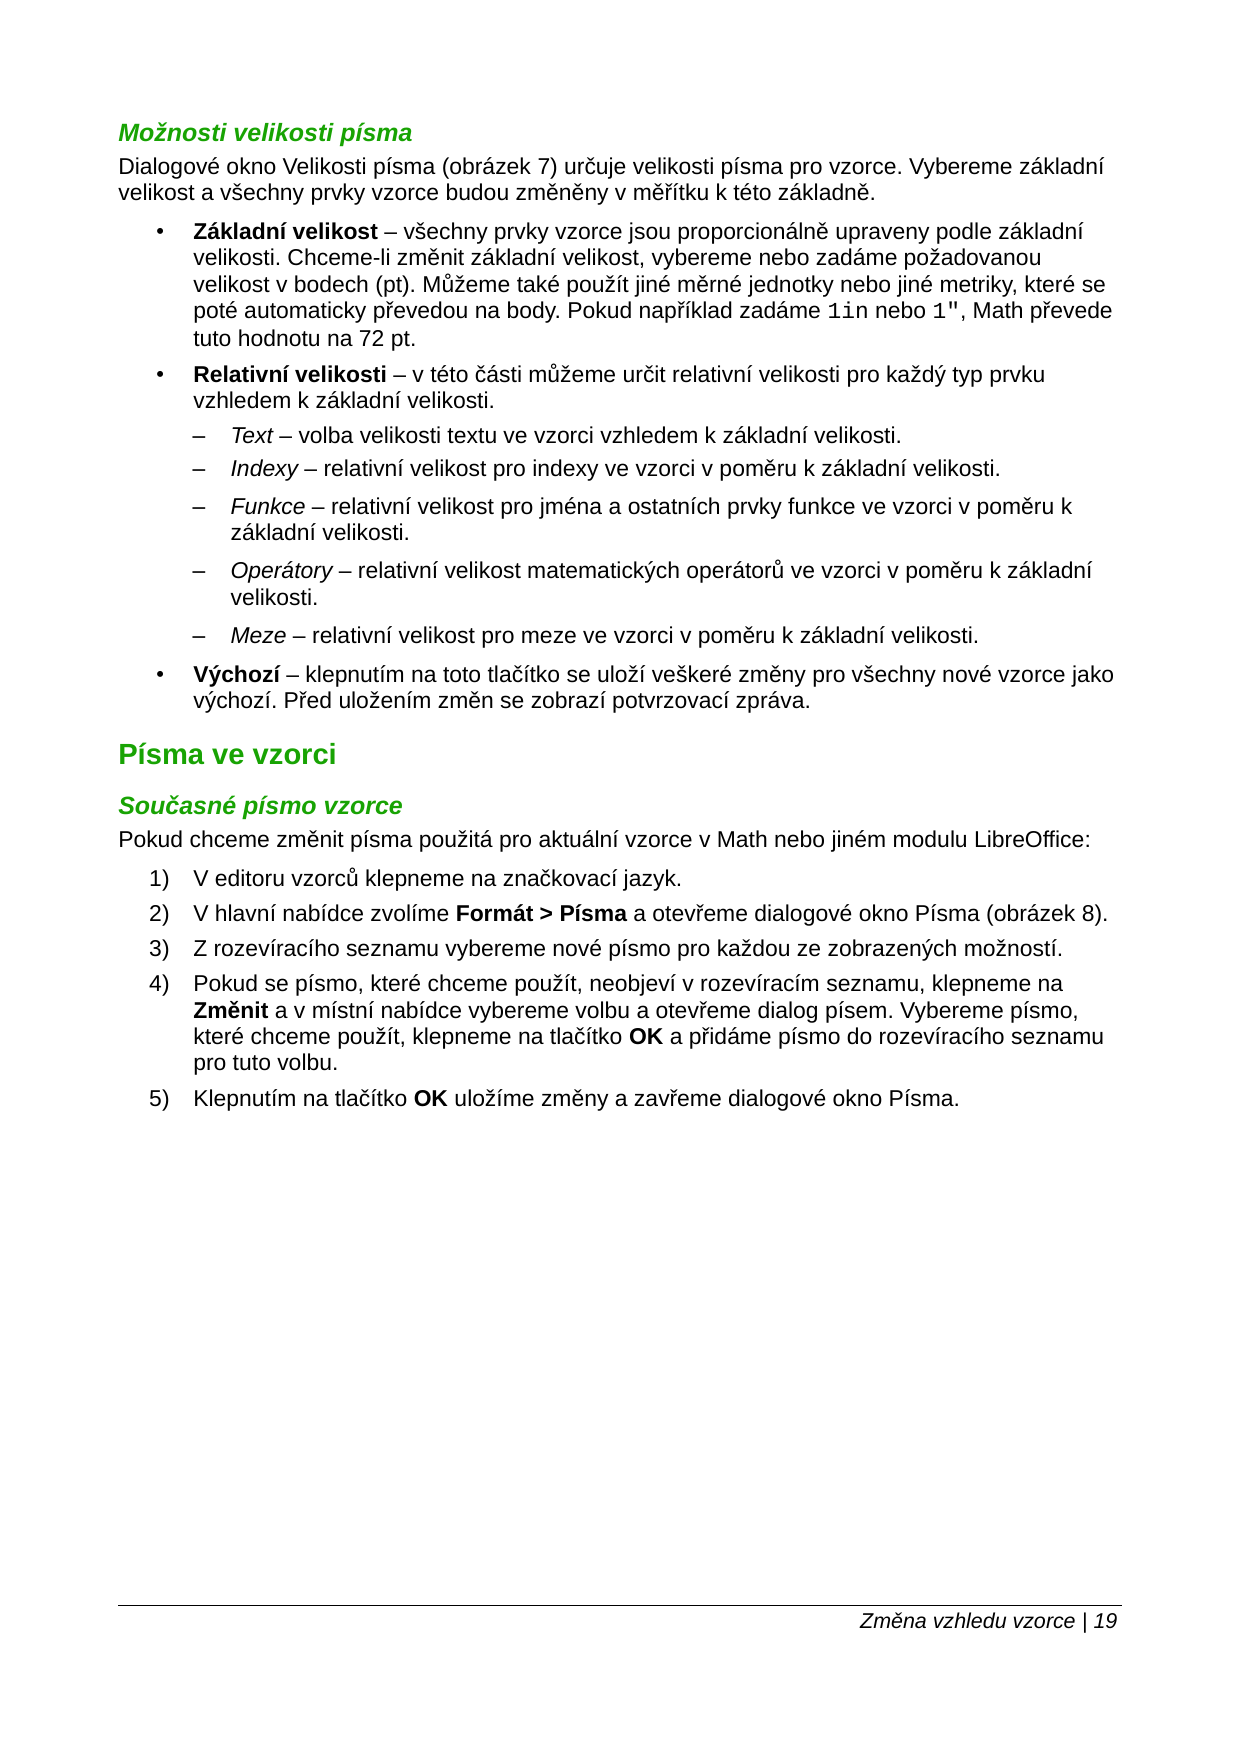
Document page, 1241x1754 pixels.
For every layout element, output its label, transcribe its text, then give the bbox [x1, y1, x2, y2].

list Základní velikost – všechny prvky vzorce jsou proporcionálně upraveny podle základní velikosti. Chceme-li změnit základní velikost, vybereme nebo zadáme požadovanou velikost v bodech (pt). Můžeme také použít jiné měrné jednotky nebo jiné metriky, které se poté automaticky převedou na body. Pokud například zadáme 1in nebo 1", Math převede tuto hodnotu na 72 pt. [156, 218, 1122, 352]
subtitle Současné písmo vzorce [118, 791, 1122, 820]
list Indexy – relativní velikost pro indexy ve vzorci v poměru k základní velikosti. [192, 454, 1122, 481]
list Funkce – relativní velikost pro jména a ostatních prvky funkce ve vzorci v poměru k základní velikosti. [192, 493, 1122, 546]
list Pokud se písmo, které chceme použít, neobjeví v rozevíracím seznamu, klepneme na Změnit a v místní nabídce vybereme volbu a otevřeme dialog písem. Vybereme písmo, které chceme použít, klepneme na tlačítko OK a přidáme písmo do rozevíracího seznamu pro tuto volbu. [169, 970, 1122, 1076]
list Výchozí – klepnutím na toto tlačítko se uloží veškeré změny pro všechny nové vzorce jako výchozí. Před uložením změn se zobrazí potvrzovací zpráva. [156, 661, 1122, 713]
text Pokud chceme změnit písma použitá pro aktuální vzorce v Math nebo jiném modulu LibreOffice: [118, 826, 1122, 852]
list Klepnutím na tlačítko OK uložíme změny a zavřeme dialogové okno Písma. [169, 1084, 1122, 1111]
text Dialogové okno Velikosti písma (obrázek 7) určuje velikosti písma pro vzorce. Vybereme základní velikost a všechny prvky vzorce budou změněny v měřítku k této základně. [118, 153, 1122, 206]
list Operátory – relativní velikost matematických operátorů ve vzorci v poměru k základní velikosti. [192, 557, 1122, 610]
list Text – volba velikosti textu ve vzorci vzhledem k základní velikosti. [192, 422, 1122, 448]
list V hlavní nabídce zvolíme Formát > Písma a otevřeme dialogové okno Písma (obrázek 8). [169, 900, 1122, 926]
list Relativní velikosti – v této části můžeme určit relativní velikosti pro každý typ prvku vzhledem k základní velikosti. [156, 361, 1122, 413]
list V editoru vzorců klepneme na značkovací jazyk. [169, 864, 1122, 891]
subtitle Možnosti velikosti písma [118, 118, 1122, 147]
list Meze – relativní velikost pro meze ve vzorci v poměru k základní velikosti. [192, 622, 1122, 648]
list Z rozevíracího seznamu vybereme nové písmo pro každou ze zobrazených možností. [169, 935, 1122, 961]
subtitle Písma ve vzorci [118, 737, 1122, 770]
